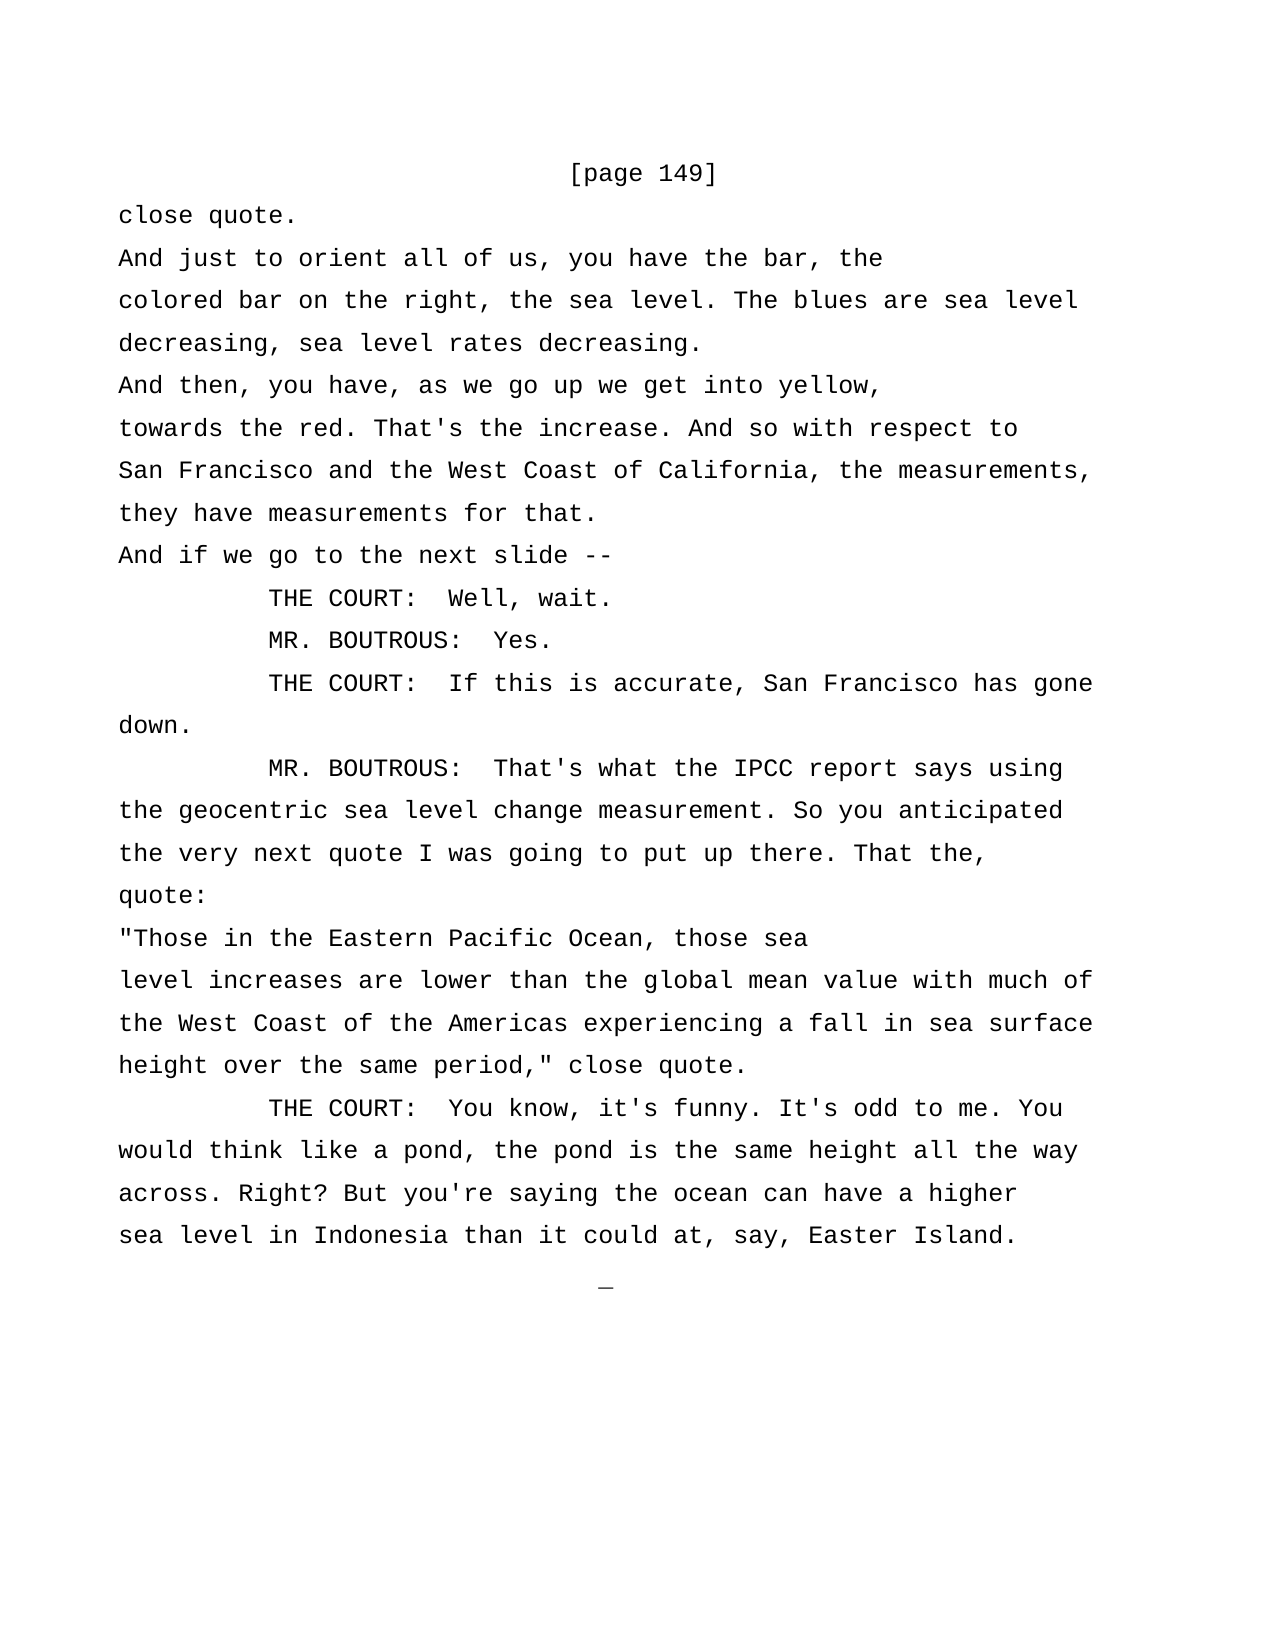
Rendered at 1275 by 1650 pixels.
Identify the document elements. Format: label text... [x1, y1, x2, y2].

text MR. BOUTROUS: Yes. [118, 628, 1157, 656]
text they have measurements for that. [118, 501, 1157, 529]
text colored bar on the right, the sea level. The blues are sea level [118, 288, 1157, 316]
text sea level in Indonesia than it could at, say, Easter Island. [118, 1223, 1157, 1251]
text down. [118, 713, 1157, 741]
text "Those in the Eastern Pacific Ocean, those sea [118, 926, 1157, 954]
text And just to orient all of us, you have the bar, the [118, 246, 1157, 274]
text height over the same period," close quote. [118, 1053, 1157, 1081]
text THE COURT: You know, it's funny. It's odd to me. You [118, 1096, 1157, 1124]
text close quote. [118, 203, 1157, 231]
text MR. BOUTROUS: That's what the IPCC report says using [118, 756, 1157, 784]
text decreasing, sea level rates decreasing. [118, 331, 1157, 359]
text quote: [118, 883, 1157, 911]
text And then, you have, as we go up we get into yellow, [118, 373, 1157, 401]
text the geocentric sea level change measurement. So you anticipated [118, 798, 1157, 826]
text level increases are lower than the global mean value with much of [118, 968, 1157, 996]
text towards the red. That's the increase. And so with respect to [118, 416, 1157, 444]
text across. Right? But you're saying the ocean can have a higher [118, 1181, 1157, 1209]
text _ [118, 1266, 1157, 1294]
text San Francisco and the West Coast of California, the measurements, [118, 458, 1157, 486]
text THE COURT: If this is accurate, San Francisco has gone [118, 671, 1157, 699]
text the West Coast of the Americas experiencing a fall in sea surface [118, 1011, 1157, 1039]
text [page 149] [118, 161, 1157, 189]
text THE COURT: Well, wait. [118, 586, 1157, 614]
text the very next quote I was going to put up there. That the, [118, 841, 1157, 869]
text And if we go to the next slide -- [118, 543, 1157, 571]
text would think like a pond, the pond is the same height all the way [118, 1138, 1157, 1166]
